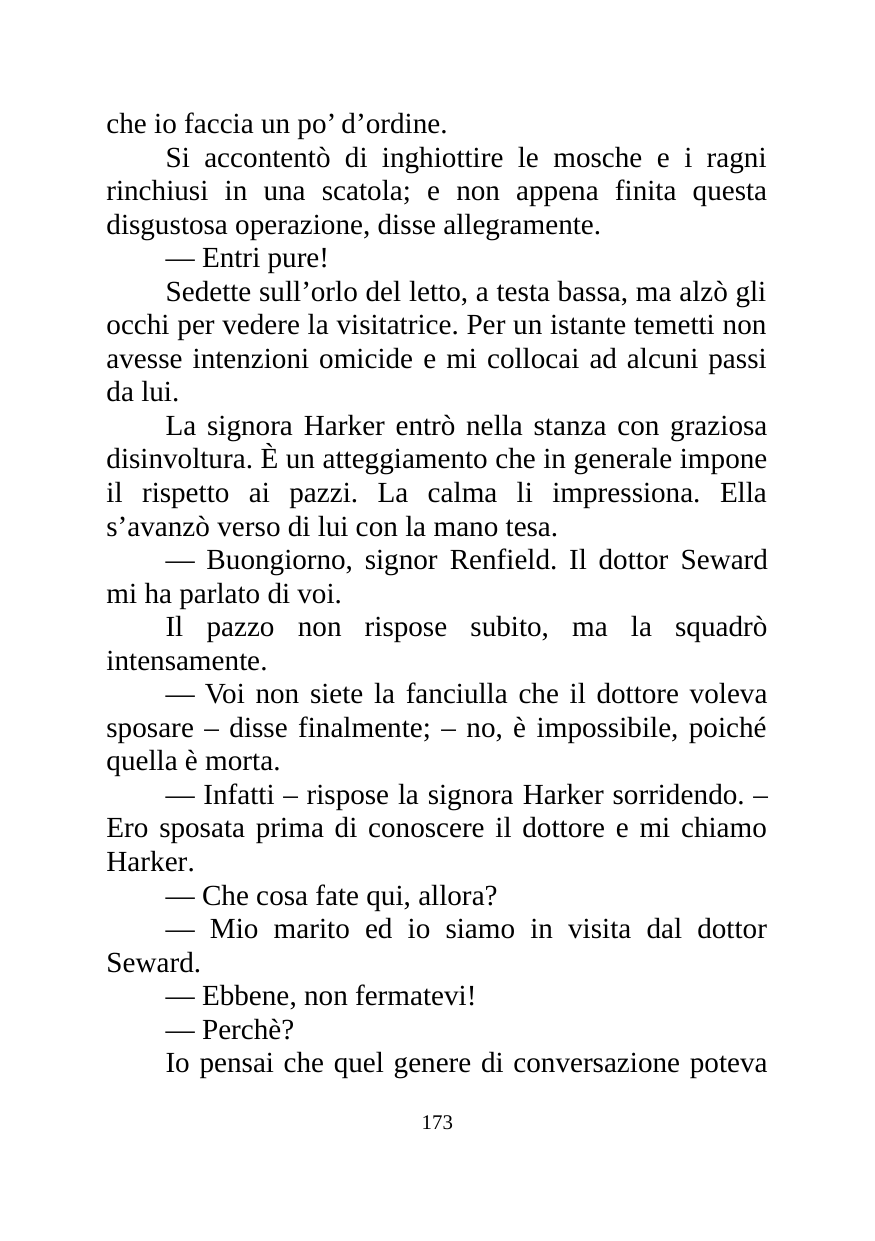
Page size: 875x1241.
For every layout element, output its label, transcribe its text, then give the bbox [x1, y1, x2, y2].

text La signora Harker entrò nella stanza con graziosa disinvoltura. È un atteggiamento che in generale impone il rispetto ai pazzi. La calma li impressiona. Ella s’avanzò verso di lui con la mano tesa. [106, 408, 768, 542]
text Si accontentò di inghiottire le mosche e i ragni rinchiusi in una scatola; e non appena finita questa disgustosa operazione, disse allegramente. [106, 140, 768, 240]
text — Perchè? [106, 1012, 768, 1045]
text — Mio marito ed io siamo in visita dal dottor Seward. [106, 911, 768, 978]
text — Voi non siete la fanciulla che il dottore voleva sposare – disse finalmente; – no, è impossibile, poiché quella è morta. [106, 676, 768, 777]
text Il pazzo non rispose subito, ma la squadrò intensamente. [106, 609, 768, 676]
text — Infatti – rispose la signora Harker sorridendo. – Ero sposata prima di conoscere il dottore e mi chiamo Harker. [106, 777, 768, 878]
text — Entri pure! [106, 240, 768, 274]
text Io pensai che quel genere di conversazione poteva [106, 1045, 768, 1079]
text — Che cosa fate qui, allora? [106, 878, 768, 911]
text Sedette sull’orlo del letto, a testa bassa, ma alzò gli occhi per vedere la visitatrice. Per un istante temetti non avesse intenzioni omicide e mi collocai ad alcuni passi da lui. [106, 274, 768, 408]
text — Ebbene, non fermatevi! [106, 978, 768, 1012]
text che io faccia un po’ d’ordine. [106, 106, 768, 140]
text — Buongiorno, signor Renfield. Il dottor Seward mi ha parlato di voi. [106, 542, 768, 609]
